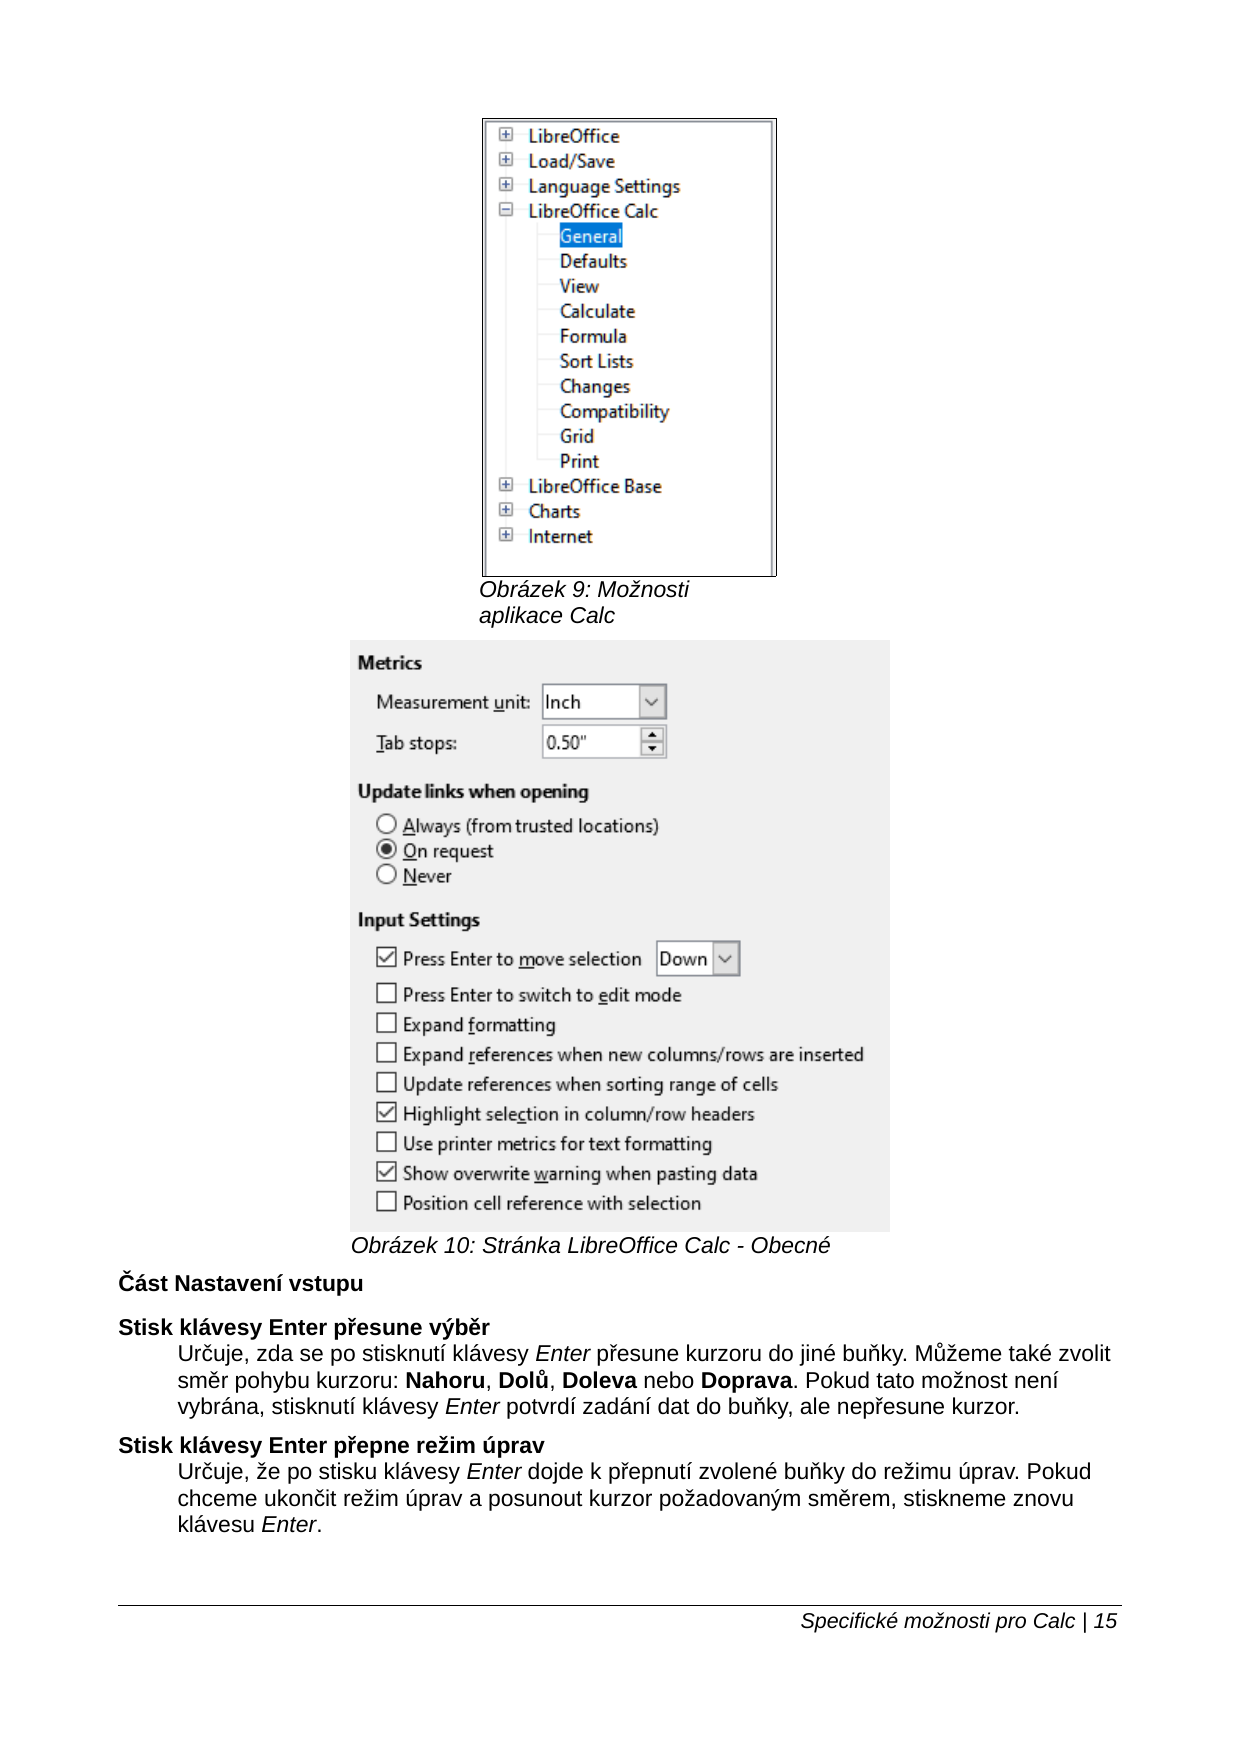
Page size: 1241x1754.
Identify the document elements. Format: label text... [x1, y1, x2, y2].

text Stisk klávesy Enter přesune výběr [118, 1314, 1122, 1340]
picture [483, 119, 776, 576]
text Část Nastavení vstupu [118, 1270, 1122, 1296]
text Stisk klávesy Enter přepne režim úprav [118, 1432, 1122, 1458]
text Určuje, že po stisku klávesy Enter dojde k přepnutí zvolené buňky do režimu úprav. Pokud chceme ukončit režim úprav a posunout kurzor požadovaným směrem, stiskneme znovu klávesu Enter. [177, 1458, 1122, 1537]
text Obrázek 10: Stránka LibreOffice Calc - Obecné [351, 1232, 889, 1258]
text Určuje, zda se po stisknutí klávesy Enter přesune kurzoru do jiné buňky. Můžeme také zvolit směr pohybu kurzoru: Nahoru, Dolů, Doleva nebo Doprava. Pokud tato možnost není vybrána, stisknutí klávesy Enter potvrdí zadání dat do buňky, ale nepřesune kurzor. [177, 1340, 1122, 1419]
picture [350, 640, 890, 1232]
text Obrázek 9: Možnosti aplikace Calc [479, 576, 779, 628]
